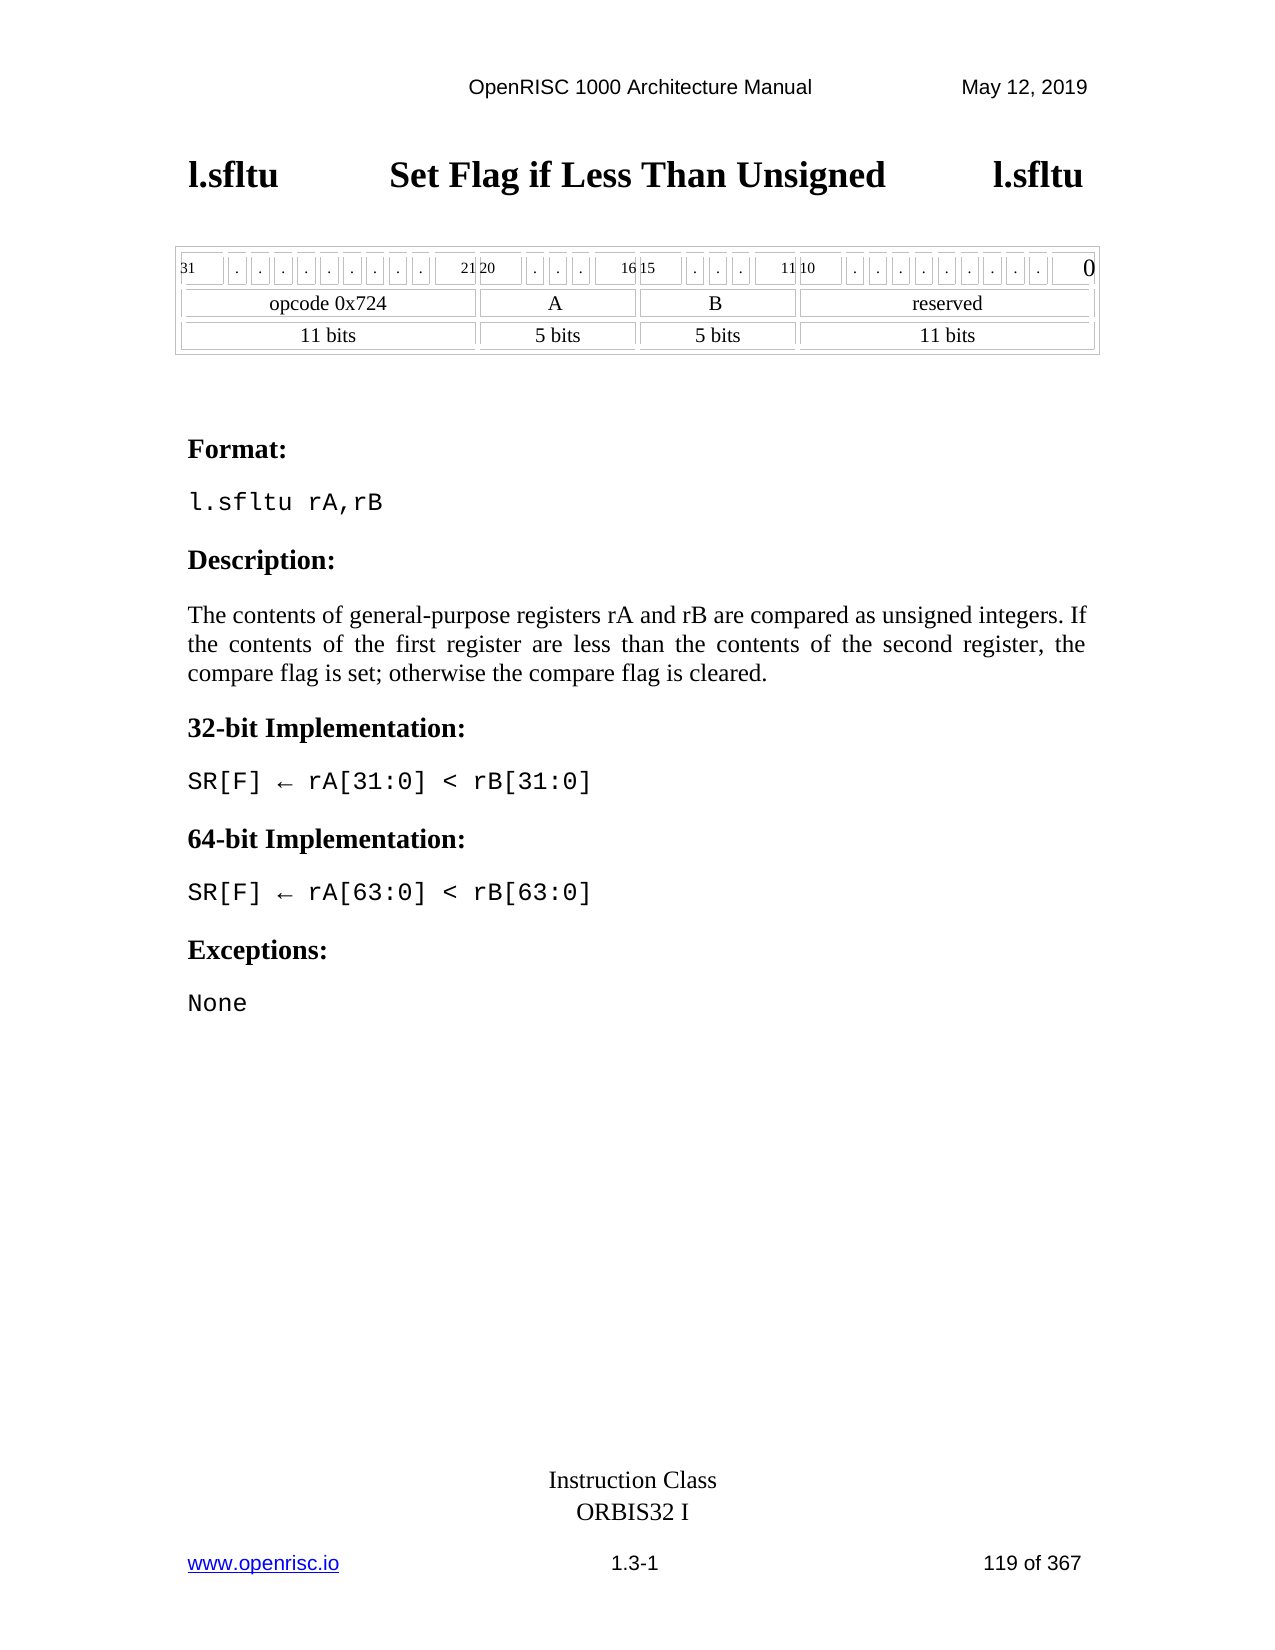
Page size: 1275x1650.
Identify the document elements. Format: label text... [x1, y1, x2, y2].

text The contents of general-purpose registers rA and rB are compared as unsigned integers. If the contents of the first register are less than the contents of the second register, the compare flag is set; otherwise the compare flag is cleared. [187, 600, 1087, 687]
text l.sfltu rA,rB [187, 489, 1087, 518]
text 64-bit Implementation: [187, 822, 1087, 855]
text Exceptions: [187, 933, 1087, 965]
text Format: [187, 432, 1087, 464]
text SR[F] ← rA[63:0] < rB[63:0] [187, 880, 1087, 908]
text SR[F] ← rA[31:0] < rB[31:0] [187, 769, 1087, 797]
text Description: [187, 543, 1087, 575]
text None [187, 990, 1087, 1019]
text 32-bit Implementation: [187, 712, 1087, 744]
